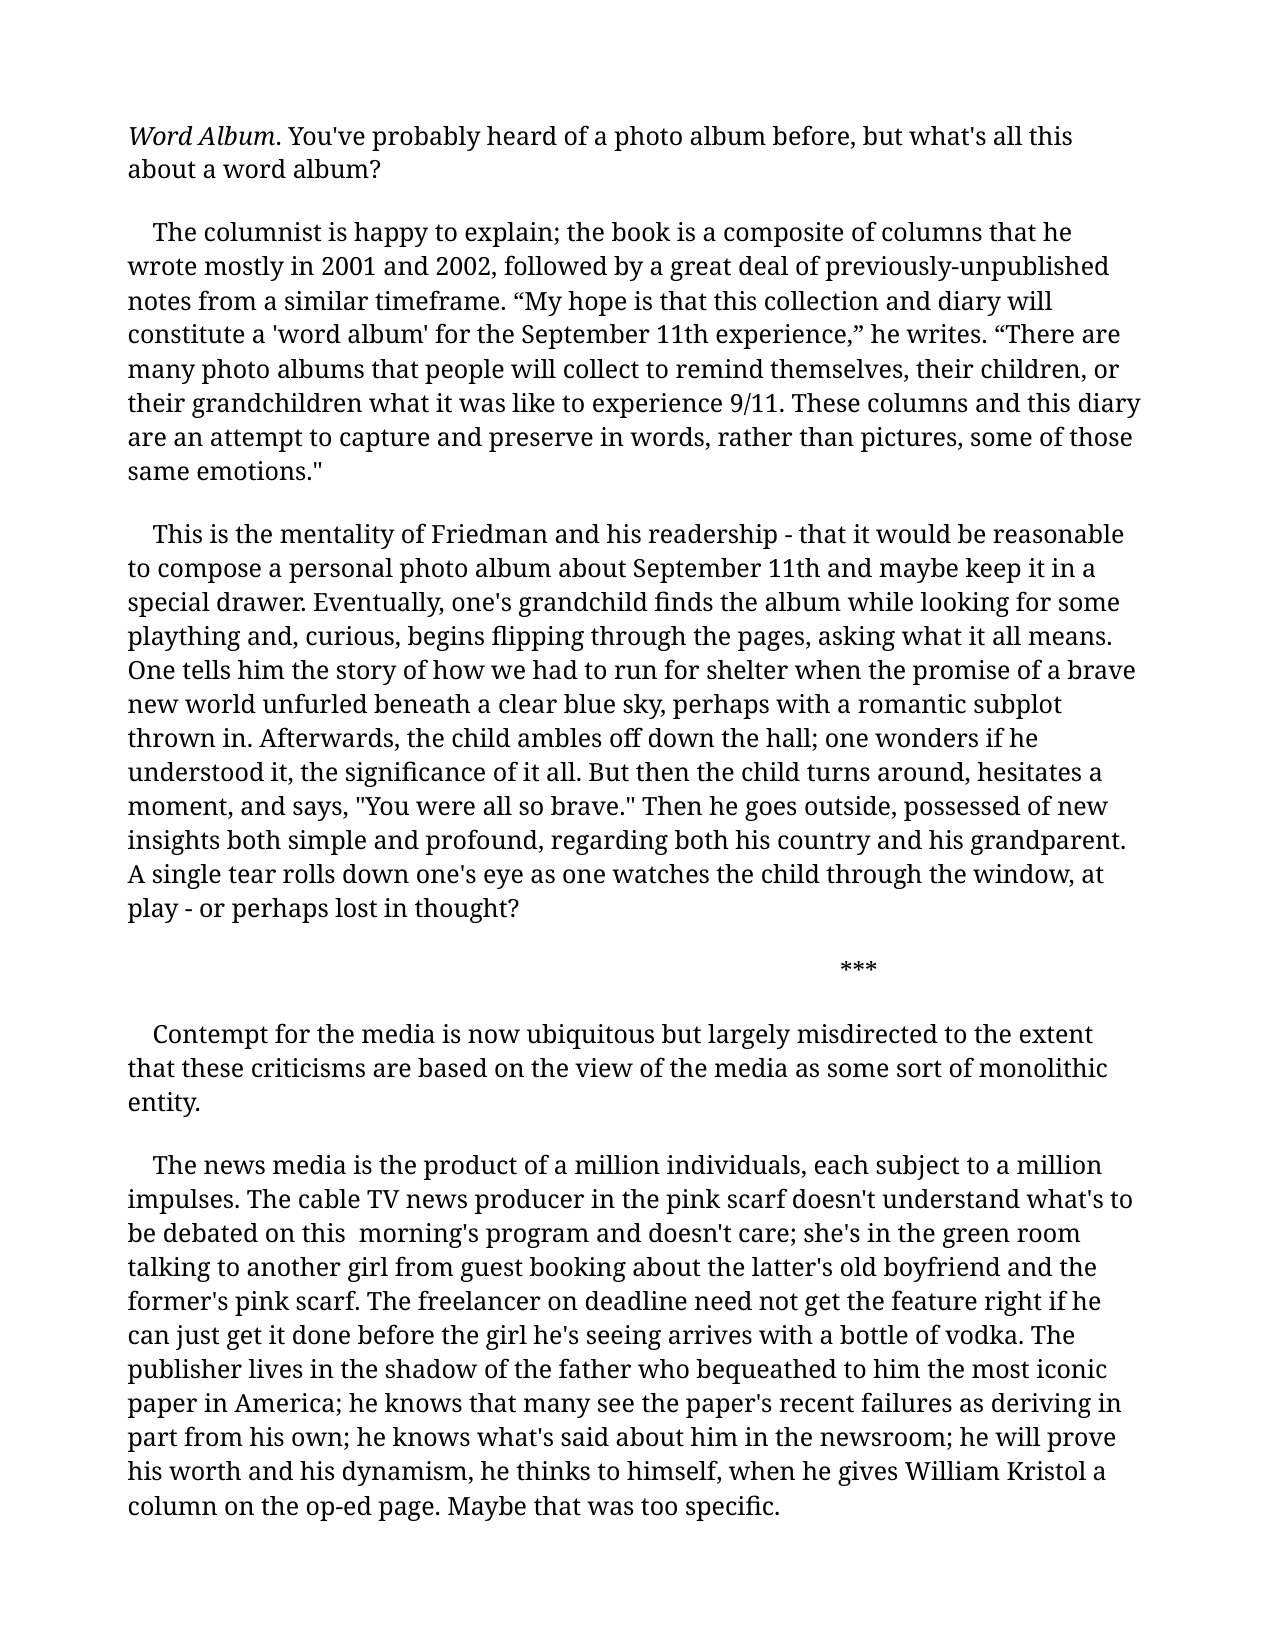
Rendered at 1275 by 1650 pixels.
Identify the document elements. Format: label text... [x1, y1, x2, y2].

text Word Album. You've probably heard of a photo album before, but what's all this about a word album? [127, 118, 1147, 186]
text The columnist is happy to explain; the book is a composite of columns that he wrote mostly in 2001 and 2002, followed by a great deal of previously-unpublished notes from a similar timeframe. “My hope is that this collection and diary will constitute a 'word album' for the September 11th experience,” he writes. “There are many photo albums that people will collect to remind themselves, their children, or their grandchildren what it was like to experience 9/11. These columns and this diary are an attempt to capture and preserve in words, rather than pictures, some of those same emotions." [127, 215, 1147, 487]
text This is the mentality of Friedman and his readership - that it would be reasonable to compose a personal photo album about September 11th and maybe keep it in a special drawer. Eventually, one's grandchild finds the album while looking for some plaything and, curious, begins flipping through the pages, asking what it all means. One tells him the story of how we had to run for shelter when the promise of a brave new world unfurled beneath a clear blue sky, perhaps with a romantic subplot thrown in. Afterwards, the child ambles off down the hall; one wonders if he understood it, the significance of it all. But then the child turns around, hesitates a moment, and says, "You were all so brave." Then he goes outside, possessed of new insights both simple and profound, regarding both his country and his grandparent. A single tear rolls down one's eye as one watches the child through the window, at play - or perhaps lost in thought? [127, 516, 1147, 925]
text The news media is the product of a million individuals, each subject to a million impulses. The cable TV news producer in the pink scarf doesn't understand what's to be debated on this morning's program and doesn't care; she's in the green room talking to another girl from guest booking about the latter's old boyfriend and the former's pink scarf. The freelancer on deadline need not get the feature right if he can just get it done before the girl he's seeing arrives with a bottle of vodka. The publisher lives in the shadow of the father who bequeathed to him the most iconic paper in America; he knows that many see the paper's recent failures as deriving in part from his own; he knows what's said about him in the newsroom; he will prove his worth and his dynamism, he thinks to himself, when he gives William Kristol a column on the op-ed page. Maybe that was too specific. [127, 1147, 1147, 1522]
text Contempt for the media is now ubiquitous but largely misdirected to the extent that these criticisms are based on the view of the media as some sort of monolithic entity. [127, 1017, 1147, 1119]
text *** [127, 954, 1147, 988]
